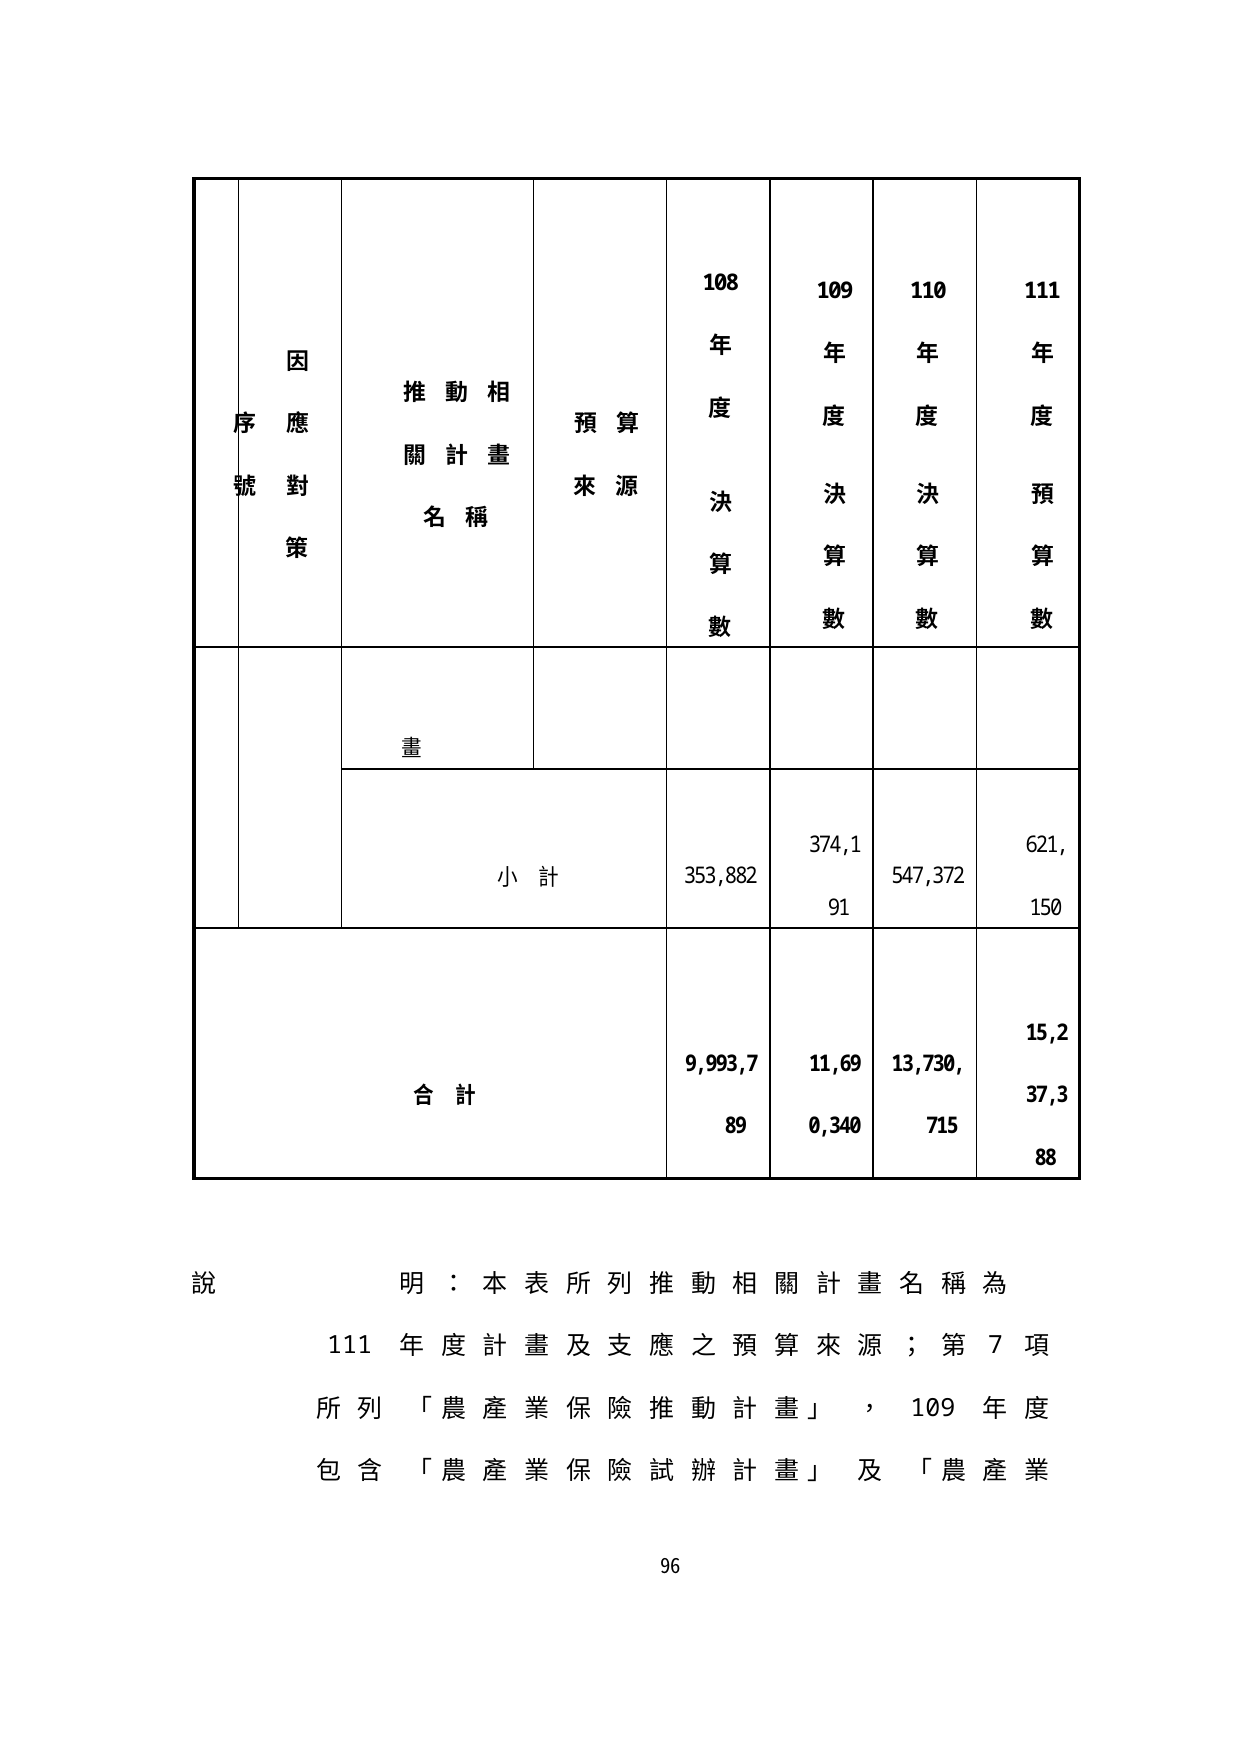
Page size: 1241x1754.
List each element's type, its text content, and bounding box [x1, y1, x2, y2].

table_header 109年度 決算數 [771, 180, 872, 646]
table_header 預算來源 [534, 180, 666, 646]
table_cell 9,993,789 [667, 929, 769, 1177]
table_header 序號 [196, 180, 238, 646]
table_header 因應對策 [239, 180, 341, 646]
table_cell [534, 648, 666, 768]
table_cell [239, 648, 341, 927]
table_cell 11,690,340 [771, 929, 872, 1177]
table_header 111年度 預算數 [977, 180, 1078, 646]
table_cell 374,191 [771, 770, 872, 927]
table_cell 547,372 [874, 770, 976, 927]
table_cell 小計 [342, 770, 666, 927]
table_header 110年度 決算數 [874, 180, 976, 646]
table_cell 353,882 [667, 770, 769, 927]
table_header 推動相關計畫名稱 [342, 180, 533, 646]
text 說 明：本表所列推動相關計畫名稱為111年度計畫及支應之預算來源；第7項所列「農產業保險推動計畫」，109年度包含「農產業保險試辦計畫」及「農產業 [183, 1240, 1058, 1490]
table_cell [667, 648, 769, 768]
table_cell 15,237,388 [977, 929, 1078, 1177]
table_cell [771, 648, 872, 768]
table_cell [196, 648, 238, 927]
table_cell 畫 [342, 648, 533, 768]
table_cell [874, 648, 976, 768]
table_header 108年度 決算數 [667, 180, 769, 646]
table_cell 合計 [196, 929, 666, 1177]
table_cell 621,150 [977, 770, 1078, 927]
table_cell [977, 648, 1078, 768]
table_cell 13,730,715 [874, 929, 976, 1177]
